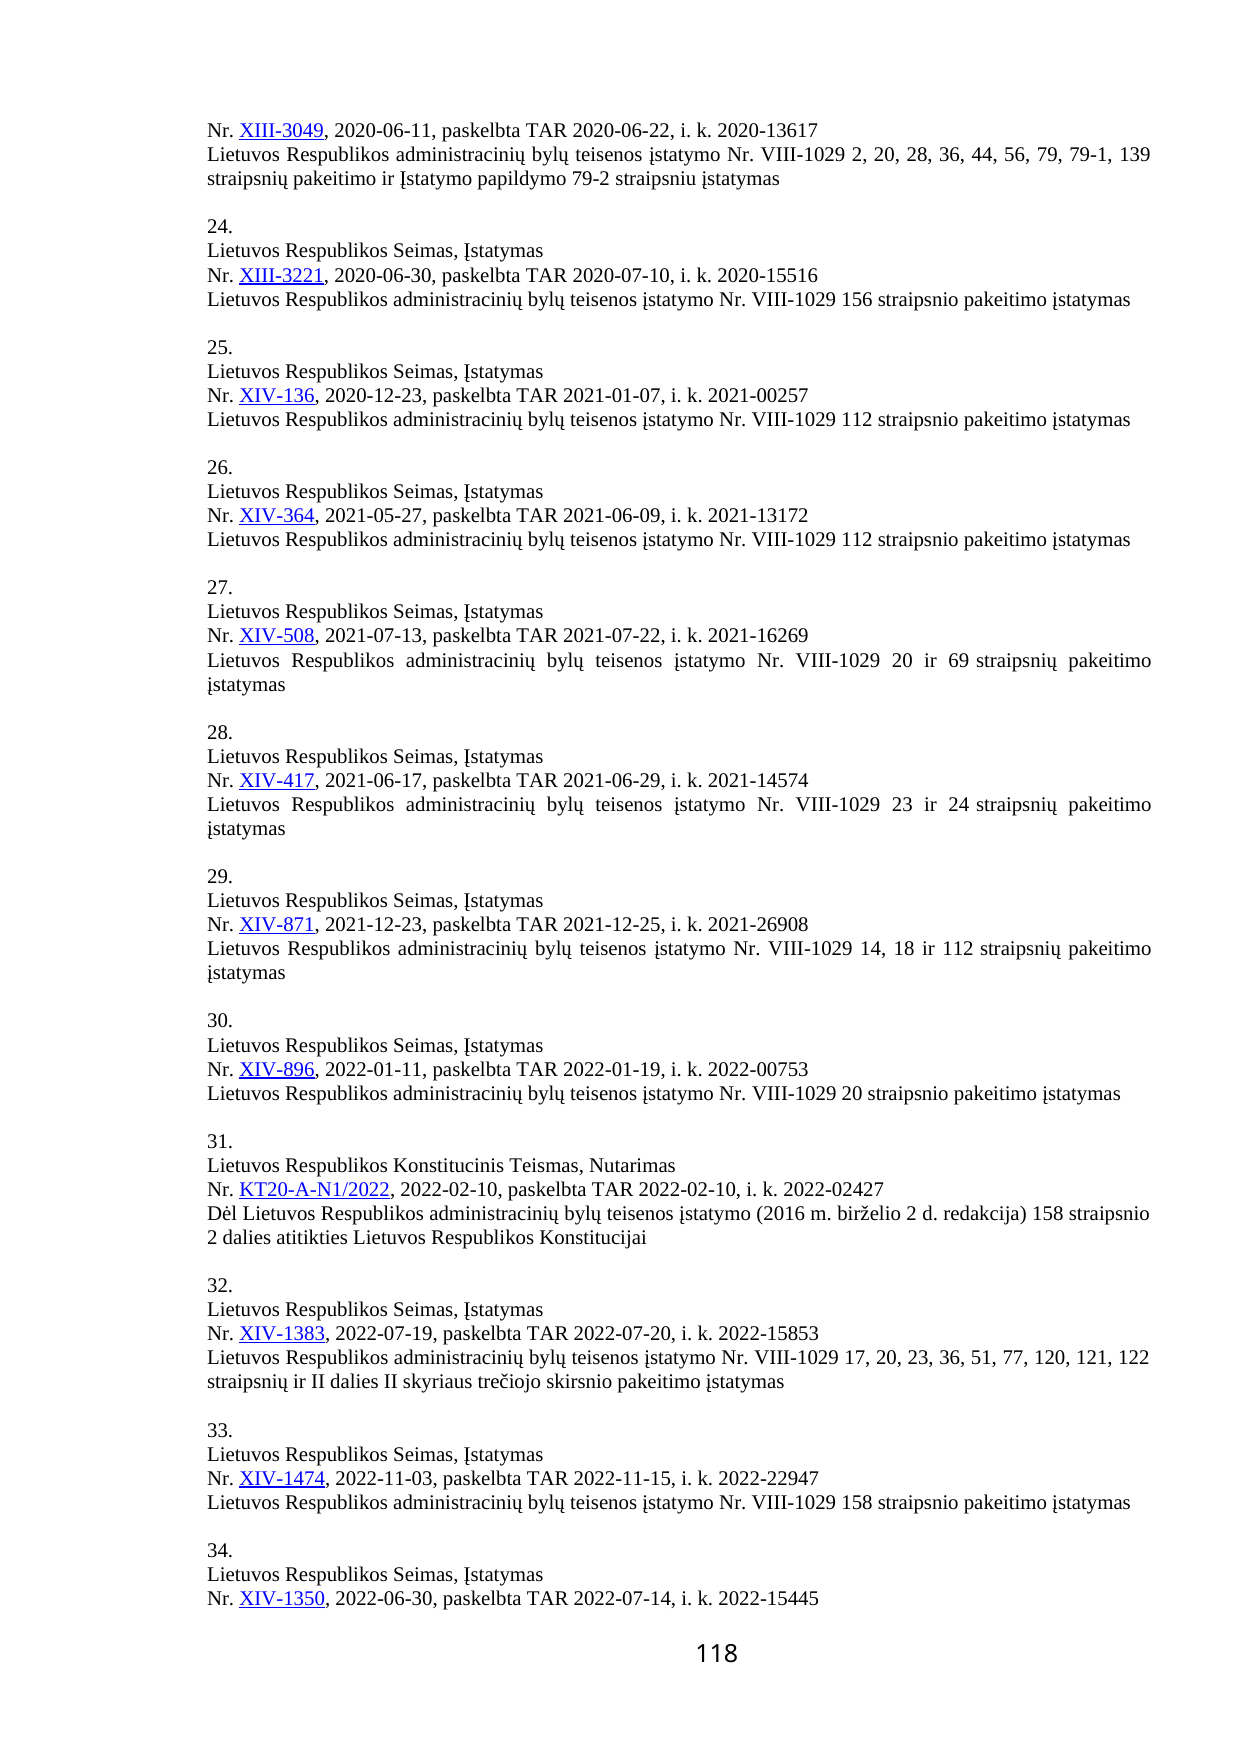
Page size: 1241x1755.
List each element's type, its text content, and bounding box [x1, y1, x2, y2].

text 33. [207, 1417, 1152, 1442]
text Lietuvos Respublikos administracinių bylų teisenos įstatymo Nr. VIII-1029 23 ir 24 straipsnių pakeitimo įstatymas [207, 792, 1152, 840]
text Nr. XIV-1474, 2022-11-03, paskelbta TAR 2022-11-15, i. k. 2022-22947 [207, 1466, 1152, 1490]
text Lietuvos Respublikos Seimas, Įstatymas [207, 1562, 1152, 1586]
text Lietuvos Respublikos administracinių bylų teisenos įstatymo Nr. VIII-1029 112 straipsnio pakeitimo įstatymas [207, 527, 1152, 551]
text 29. [207, 864, 1152, 888]
text 26. [207, 455, 1152, 479]
text Nr. XIV-871, 2021-12-23, paskelbta TAR 2021-12-25, i. k. 2021-26908 [207, 912, 1152, 936]
text Lietuvos Respublikos Seimas, Įstatymas [207, 1032, 1152, 1057]
text Nr. XIV-896, 2022-01-11, paskelbta TAR 2022-01-19, i. k. 2022-00753 [207, 1057, 1152, 1081]
text 28. [207, 720, 1152, 744]
text Nr. XIV-1383, 2022-07-19, paskelbta TAR 2022-07-20, i. k. 2022-15853 [207, 1321, 1152, 1345]
text Lietuvos Respublikos Konstitucinis Teismas, Nutarimas [207, 1153, 1152, 1177]
text Nr. XIV-508, 2021-07-13, paskelbta TAR 2021-07-22, i. k. 2021-16269 [207, 623, 1152, 647]
text 32. [207, 1273, 1152, 1297]
text Nr. KT20-A-N1/2022, 2022-02-10, paskelbta TAR 2022-02-10, i. k. 2022-02427 [207, 1177, 1152, 1201]
text Lietuvos Respublikos Seimas, Įstatymas [207, 1442, 1152, 1466]
text Lietuvos Respublikos administracinių bylų teisenos įstatymo Nr. VIII-1029 156 straipsnio pakeitimo įstatymas [207, 287, 1152, 311]
text Lietuvos Respublikos Seimas, Įstatymas [207, 238, 1152, 262]
text Nr. XIV-417, 2021-06-17, paskelbta TAR 2021-06-29, i. k. 2021-14574 [207, 768, 1152, 792]
text Lietuvos Respublikos administracinių bylų teisenos įstatymo Nr. VIII-1029 158 straipsnio pakeitimo įstatymas [207, 1490, 1152, 1514]
text Lietuvos Respublikos administracinių bylų teisenos įstatymo Nr. VIII-1029 14, 18 ir 112 straipsnių pakeitimo įstatymas [207, 936, 1152, 984]
text Dėl Lietuvos Respublikos administracinių bylų teisenos įstatymo (2016 m. birželio 2 d. redakcija) 158 straipsnio 2 dalies atitikties Lietuvos Respublikos Konstitucijai [207, 1201, 1152, 1249]
text 25. [207, 335, 1152, 359]
text 27. [207, 575, 1152, 599]
text Nr. XIV-136, 2020-12-23, paskelbta TAR 2021-01-07, i. k. 2021-00257 [207, 383, 1152, 407]
text 34. [207, 1538, 1152, 1562]
text Lietuvos Respublikos Seimas, Įstatymas [207, 1297, 1152, 1321]
text Lietuvos Respublikos administracinių bylų teisenos įstatymo Nr. VIII-1029 112 straipsnio pakeitimo įstatymas [207, 407, 1152, 431]
text 30. [207, 1008, 1152, 1032]
text Nr. XIII-3049, 2020-06-11, paskelbta TAR 2020-06-22, i. k. 2020-13617 [207, 118, 1152, 142]
text Lietuvos Respublikos administracinių bylų teisenos įstatymo Nr. VIII-1029 20 straipsnio pakeitimo įstatymas [207, 1081, 1152, 1105]
text Lietuvos Respublikos administracinių bylų teisenos įstatymo Nr. VIII-1029 17, 20, 23, 36, 51, 77, 120, 121, 122 straipsnių ir II dalies II skyriaus trečiojo skirsnio pakeitimo įstatymas [207, 1345, 1152, 1393]
text Lietuvos Respublikos Seimas, Įstatymas [207, 744, 1152, 768]
text Nr. XIII-3221, 2020-06-30, paskelbta TAR 2020-07-10, i. k. 2020-15516 [207, 262, 1152, 287]
text 24. [207, 214, 1152, 238]
text Lietuvos Respublikos administracinių bylų teisenos įstatymo Nr. VIII-1029 20 ir 69 straipsnių pakeitimo įstatymas [207, 647, 1152, 696]
text Nr. XIV-364, 2021-05-27, paskelbta TAR 2021-06-09, i. k. 2021-13172 [207, 503, 1152, 527]
text 31. [207, 1129, 1152, 1153]
text Lietuvos Respublikos administracinių bylų teisenos įstatymo Nr. VIII-1029 2, 20, 28, 36, 44, 56, 79, 79-1, 139 straipsnių pakeitimo ir Įstatymo papildymo 79-2 straipsniu įstatymas [207, 142, 1152, 190]
text Nr. XIV-1350, 2022-06-30, paskelbta TAR 2022-07-14, i. k. 2022-15445 [207, 1586, 1152, 1610]
text Lietuvos Respublikos Seimas, Įstatymas [207, 479, 1152, 503]
text Lietuvos Respublikos Seimas, Įstatymas [207, 359, 1152, 383]
text Lietuvos Respublikos Seimas, Įstatymas [207, 599, 1152, 623]
text Lietuvos Respublikos Seimas, Įstatymas [207, 888, 1152, 912]
